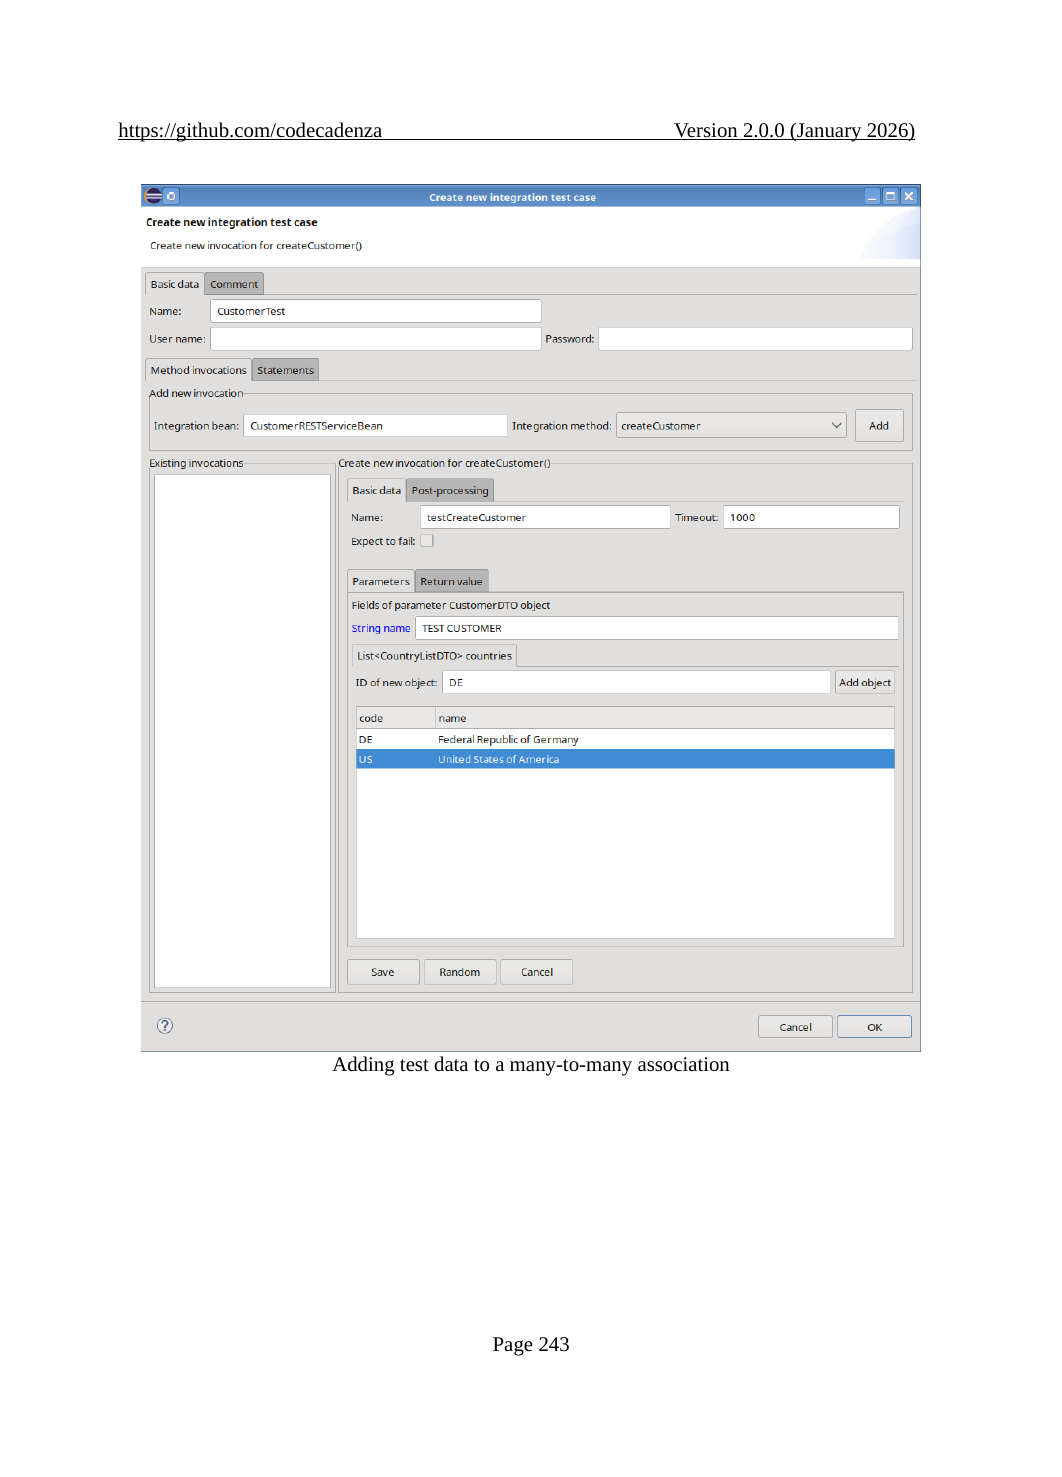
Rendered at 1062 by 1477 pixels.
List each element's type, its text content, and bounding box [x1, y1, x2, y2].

picture [141, 184, 921, 1052]
text Adding test data to a many-to-many association [141, 1052, 921, 1076]
